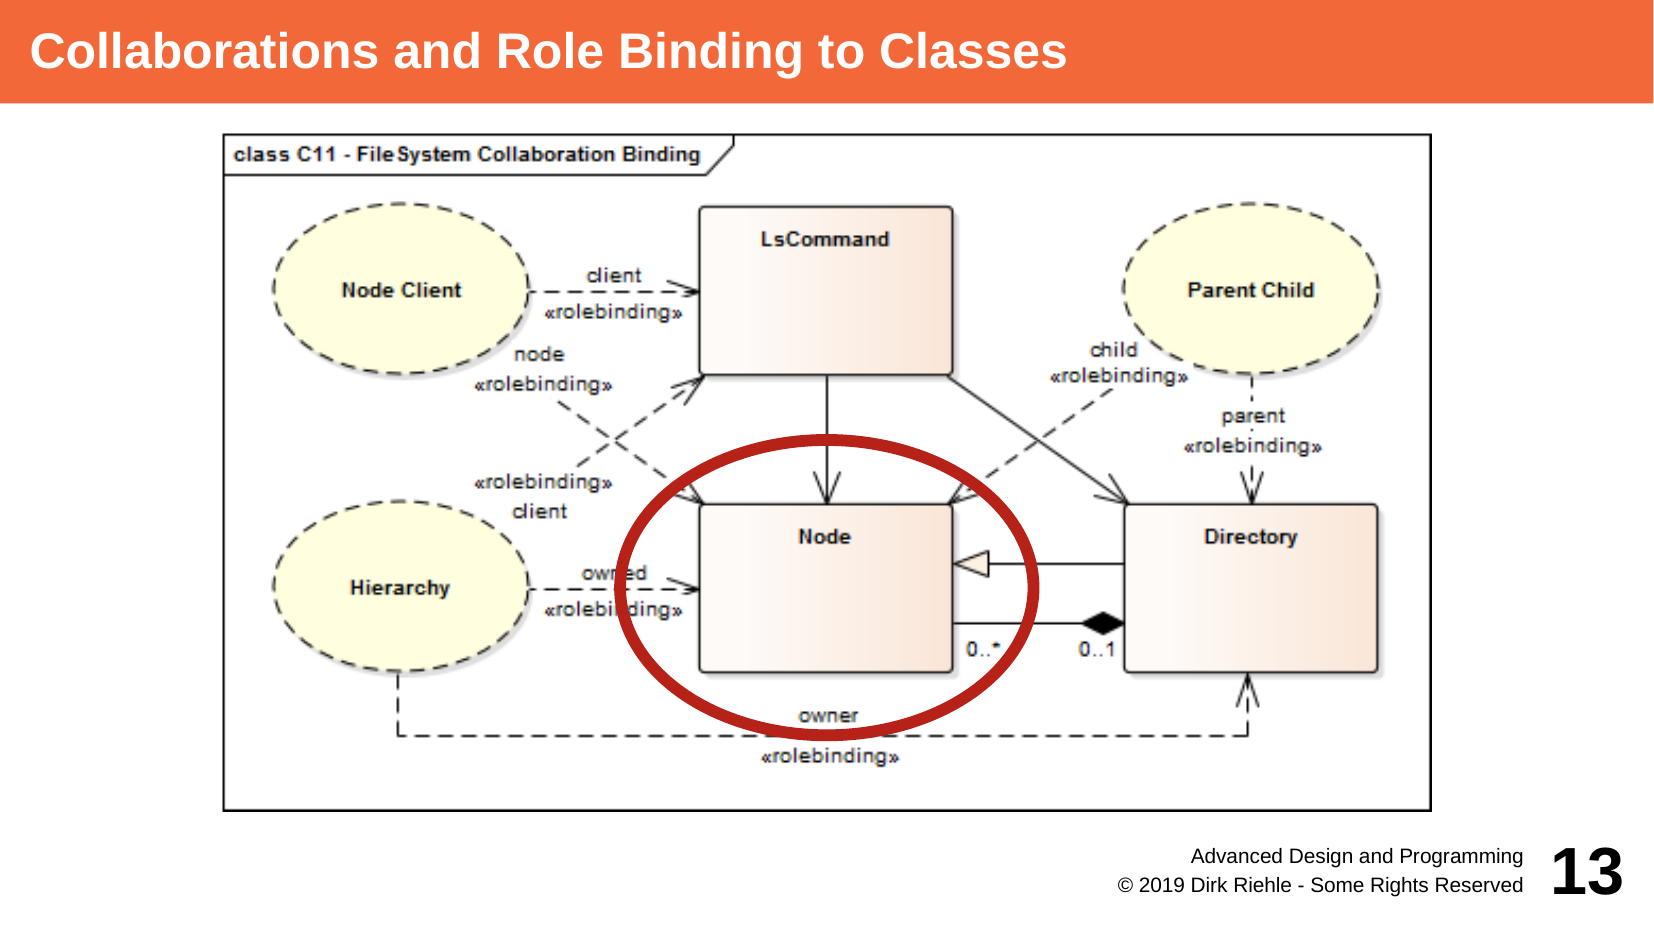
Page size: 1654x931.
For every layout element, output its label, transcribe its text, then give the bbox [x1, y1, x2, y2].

picture [221, 132, 1432, 813]
title Collaborations and Role Binding to Classes [0, 0, 1654, 104]
